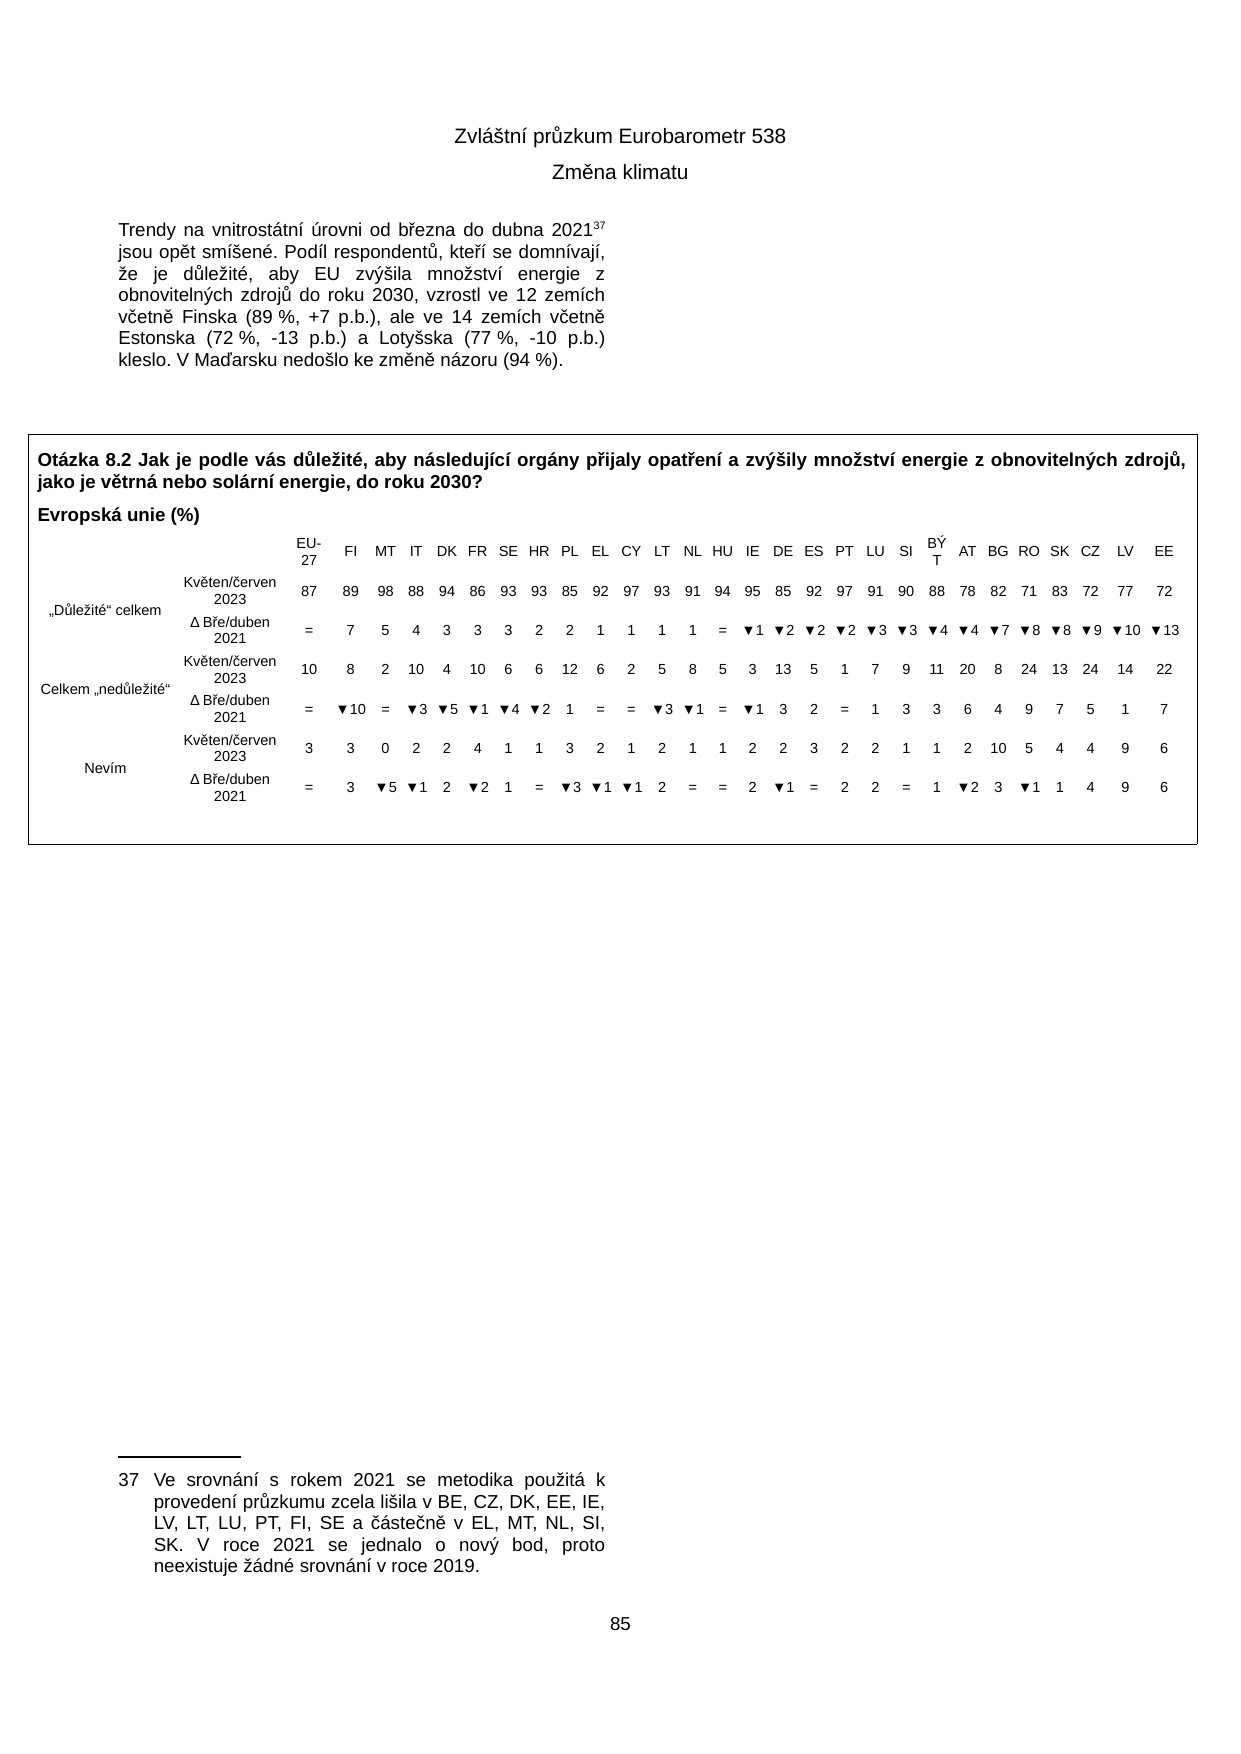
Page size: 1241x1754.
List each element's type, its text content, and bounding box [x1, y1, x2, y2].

table_cell 3 [983, 768, 1013, 807]
table_cell 3 [462, 610, 493, 650]
table_cell 12 [554, 650, 585, 689]
table_cell ▼2 [524, 689, 554, 728]
table_cell 1 [921, 729, 952, 768]
table_cell 71 [1014, 571, 1044, 610]
table_header HR [524, 532, 554, 571]
table_cell 2 [860, 768, 891, 807]
table_cell 2 [646, 768, 677, 807]
text Evropská unie (%) [37, 504, 1188, 526]
table_cell 2 [585, 729, 616, 768]
table_header DE [768, 532, 798, 571]
table_cell 11 [921, 650, 952, 689]
table_cell 1 [493, 729, 523, 768]
table_cell 1 [921, 768, 952, 807]
table_cell 85 [554, 571, 585, 610]
table_cell 6 [952, 689, 983, 728]
table_cell 6 [524, 650, 554, 689]
table_cell 2 [370, 650, 401, 689]
table_cell 4 [1075, 768, 1106, 807]
table_header BÝT [921, 532, 952, 571]
table_cell 3 [331, 768, 370, 807]
table_cell = [799, 768, 829, 807]
table_cell 1 [829, 650, 860, 689]
table_cell Δ Bře/duben 2021 [173, 610, 287, 650]
text Trendy na vnitrostátní úrovni od března do dubna 2021 jsou opět smíšené. Podíl respondentů, kteří se domnívají, že je důležité, aby EU zvýšila množství energie z obnovitelných zdrojů do roku 2030, vzrostl ve 12 zemích včetně Finska (89 %, +7 p.b.), ale ve 14 zemích včetně Estonska (72 %, -13 p.b.) a Lotyšska (77 %, -10 p.b.) kleslo. V Maďarsku nedošlo ke změně názoru (94 %). [118, 219, 605, 370]
table_cell 9 [891, 650, 921, 689]
table_cell 3 [287, 729, 331, 768]
table_header CY [616, 532, 646, 571]
table_cell 8 [677, 650, 708, 689]
table_cell ▼5 [370, 768, 401, 807]
table_cell ▼1 [462, 689, 493, 728]
table_cell 88 [401, 571, 431, 610]
table_cell 9 [1106, 768, 1144, 807]
table_cell ▼3 [891, 610, 921, 650]
table_cell 6 [493, 650, 523, 689]
table_cell 3 [737, 650, 768, 689]
table_cell 13 [1044, 650, 1075, 689]
table_header [37, 532, 173, 571]
table_cell 97 [616, 571, 646, 610]
table_cell = [708, 768, 737, 807]
table_cell 2 [524, 610, 554, 650]
table_cell ▼9 [1075, 610, 1106, 650]
table_cell ▼10 [331, 689, 370, 728]
table_cell 1 [493, 768, 523, 807]
table_cell 7 [1044, 689, 1075, 728]
table_header SE [493, 532, 523, 571]
table_cell 92 [799, 571, 829, 610]
table_cell 86 [462, 571, 493, 610]
table_cell ▼1 [737, 610, 768, 650]
table_cell 4 [431, 650, 462, 689]
table_cell Δ Bře/duben 2021 [173, 689, 287, 728]
table_header EU-27 [287, 532, 331, 571]
table_cell 82 [983, 571, 1013, 610]
table_cell ▼3 [646, 689, 677, 728]
table_cell 2 [616, 650, 646, 689]
table_cell ▼8 [1014, 610, 1044, 650]
table_cell 1 [677, 729, 708, 768]
table_cell 3 [431, 610, 462, 650]
table_header NL [677, 532, 708, 571]
table_header BG [983, 532, 1013, 571]
table_cell ▼2 [829, 610, 860, 650]
table_cell Nevím [37, 729, 173, 807]
table_cell 2 [829, 729, 860, 768]
table_cell 2 [646, 729, 677, 768]
table_cell 2 [860, 729, 891, 768]
table_cell 1 [524, 729, 554, 768]
table_cell 5 [370, 610, 401, 650]
table_header IT [401, 532, 431, 571]
table_cell 87 [287, 571, 331, 610]
table_cell 10 [401, 650, 431, 689]
table_header RO [1014, 532, 1044, 571]
table_cell ▼1 [677, 689, 708, 728]
table_cell 2 [737, 729, 768, 768]
table_cell 93 [646, 571, 677, 610]
table_cell = [287, 610, 331, 650]
table_cell 5 [799, 650, 829, 689]
table_cell ▼7 [983, 610, 1013, 650]
table_cell ▼2 [952, 768, 983, 807]
table_cell 20 [952, 650, 983, 689]
table_cell ▼1 [585, 768, 616, 807]
table_cell 13 [768, 650, 798, 689]
table_cell 4 [1044, 729, 1075, 768]
table_cell 90 [891, 571, 921, 610]
table_cell 6 [1145, 768, 1183, 807]
table_cell 7 [331, 610, 370, 650]
table_cell 1 [554, 689, 585, 728]
table_cell = [829, 689, 860, 728]
table_cell ▼1 [616, 768, 646, 807]
table_cell = [891, 768, 921, 807]
table_cell Celkem „nedůležité“ [37, 650, 173, 728]
table_cell 8 [983, 650, 1013, 689]
table_cell 1 [585, 610, 616, 650]
table_cell 2 [401, 729, 431, 768]
table_cell ▼3 [860, 610, 891, 650]
table_cell 5 [1014, 729, 1044, 768]
table_cell ▼4 [952, 610, 983, 650]
table_cell 10 [462, 650, 493, 689]
table_cell ▼13 [1145, 610, 1183, 650]
table_header MT [370, 532, 401, 571]
text Otázka 8.2 Jak je podle vás důležité, aby následující orgány přijaly opatření a zvýšily množství energie z obnovitelných zdrojů, jako je větrná nebo solární energie, do roku 2030? [37, 449, 1188, 492]
table_cell = [677, 768, 708, 807]
table_cell 2 [554, 610, 585, 650]
table_header PT [829, 532, 860, 571]
table_cell 3 [768, 689, 798, 728]
table_header PL [554, 532, 585, 571]
table_cell 1 [1106, 689, 1144, 728]
table_cell 98 [370, 571, 401, 610]
table_header SI [891, 532, 921, 571]
table_cell 5 [708, 650, 737, 689]
table_cell 1 [646, 610, 677, 650]
table_cell 5 [1075, 689, 1106, 728]
table_cell 8 [331, 650, 370, 689]
table_cell 7 [1145, 689, 1183, 728]
table_cell ▼2 [768, 610, 798, 650]
table_cell 93 [524, 571, 554, 610]
table_cell 9 [1106, 729, 1144, 768]
table_cell 95 [737, 571, 768, 610]
table_cell 1 [616, 610, 646, 650]
table_cell 1 [616, 729, 646, 768]
table_cell = [370, 689, 401, 728]
table_cell ▼1 [737, 689, 768, 728]
table_cell 7 [860, 650, 891, 689]
table_header AT [952, 532, 983, 571]
table_header DK [431, 532, 462, 571]
table_cell 3 [921, 689, 952, 728]
table_cell 1 [891, 729, 921, 768]
table_cell 1 [677, 610, 708, 650]
table_header LV [1106, 532, 1144, 571]
table_cell ▼4 [493, 689, 523, 728]
table_cell ▼4 [921, 610, 952, 650]
table_cell ▼3 [401, 689, 431, 728]
table_cell = [616, 689, 646, 728]
table_cell 2 [768, 729, 798, 768]
table_cell 2 [952, 729, 983, 768]
table_header SK [1044, 532, 1075, 571]
table_cell = [287, 768, 331, 807]
table_cell Květen/červen 2023 [173, 571, 287, 610]
table_cell 2 [431, 729, 462, 768]
table_cell 94 [708, 571, 737, 610]
table_cell 3 [331, 729, 370, 768]
table_cell ▼5 [431, 689, 462, 728]
table_header [173, 532, 287, 571]
table_cell 92 [585, 571, 616, 610]
table_cell 88 [921, 571, 952, 610]
table_header LT [646, 532, 677, 571]
table_cell 9 [1014, 689, 1044, 728]
table_cell 1 [1044, 768, 1075, 807]
table_cell 10 [287, 650, 331, 689]
table_cell 3 [493, 610, 523, 650]
table_cell 24 [1075, 650, 1106, 689]
table_cell 3 [799, 729, 829, 768]
table_cell ▼3 [554, 768, 585, 807]
table_cell 2 [829, 768, 860, 807]
table_cell Δ Bře/duben 2021 [173, 768, 287, 807]
table_header HU [708, 532, 737, 571]
table_header LU [860, 532, 891, 571]
table_cell 6 [585, 650, 616, 689]
table_cell 91 [677, 571, 708, 610]
table_cell 4 [983, 689, 1013, 728]
table_cell 89 [331, 571, 370, 610]
table_cell 10 [983, 729, 1013, 768]
table_cell ▼8 [1044, 610, 1075, 650]
table_cell 85 [768, 571, 798, 610]
table_cell 3 [554, 729, 585, 768]
table_cell = [287, 689, 331, 728]
table_header FI [331, 532, 370, 571]
table_cell 2 [737, 768, 768, 807]
table_cell 14 [1106, 650, 1144, 689]
table_header EL [585, 532, 616, 571]
table_cell 0 [370, 729, 401, 768]
table_header EE [1145, 532, 1183, 571]
table_cell Květen/červen 2023 [173, 650, 287, 689]
table_cell 72 [1145, 571, 1183, 610]
table_cell ▼2 [462, 768, 493, 807]
table_cell 2 [799, 689, 829, 728]
table_cell 2 [431, 768, 462, 807]
table_cell = [585, 689, 616, 728]
table_header IE [737, 532, 768, 571]
table_cell ▼1 [768, 768, 798, 807]
text Ve srovnání s rokem 2021 se metodika použitá k provedení průzkumu zcela lišila v BE, CZ, DK, EE, IE, LV, LT, LU, PT, FI, SE a částečně v EL, MT, NL, SI, SK. V roce 2021 se jednalo o nový bod, proto neexistuje žádné srovnání v roce 2019. [118, 1469, 605, 1577]
table_cell 1 [708, 729, 737, 768]
table_cell 24 [1014, 650, 1044, 689]
table_cell „Důležité“ celkem [37, 571, 173, 650]
table_cell 78 [952, 571, 983, 610]
table_cell 77 [1106, 571, 1144, 610]
table_cell = [524, 768, 554, 807]
table_cell = [708, 610, 737, 650]
table_cell ▼1 [1014, 768, 1044, 807]
table_cell 4 [1075, 729, 1106, 768]
table_cell 1 [860, 689, 891, 728]
table_header ES [799, 532, 829, 571]
table_cell = [708, 689, 737, 728]
table_cell Květen/červen 2023 [173, 729, 287, 768]
table_cell 94 [431, 571, 462, 610]
table_cell 97 [829, 571, 860, 610]
table_cell 3 [891, 689, 921, 728]
table_cell ▼1 [401, 768, 431, 807]
table_cell 6 [1145, 729, 1183, 768]
table_header CZ [1075, 532, 1106, 571]
table_cell 93 [493, 571, 523, 610]
table_cell 22 [1145, 650, 1183, 689]
table_cell 91 [860, 571, 891, 610]
table_header FR [462, 532, 493, 571]
table_cell 5 [646, 650, 677, 689]
table_cell 72 [1075, 571, 1106, 610]
table_cell 4 [462, 729, 493, 768]
table_cell 4 [401, 610, 431, 650]
table_cell 83 [1044, 571, 1075, 610]
table_cell ▼10 [1106, 610, 1144, 650]
table_cell ▼2 [799, 610, 829, 650]
